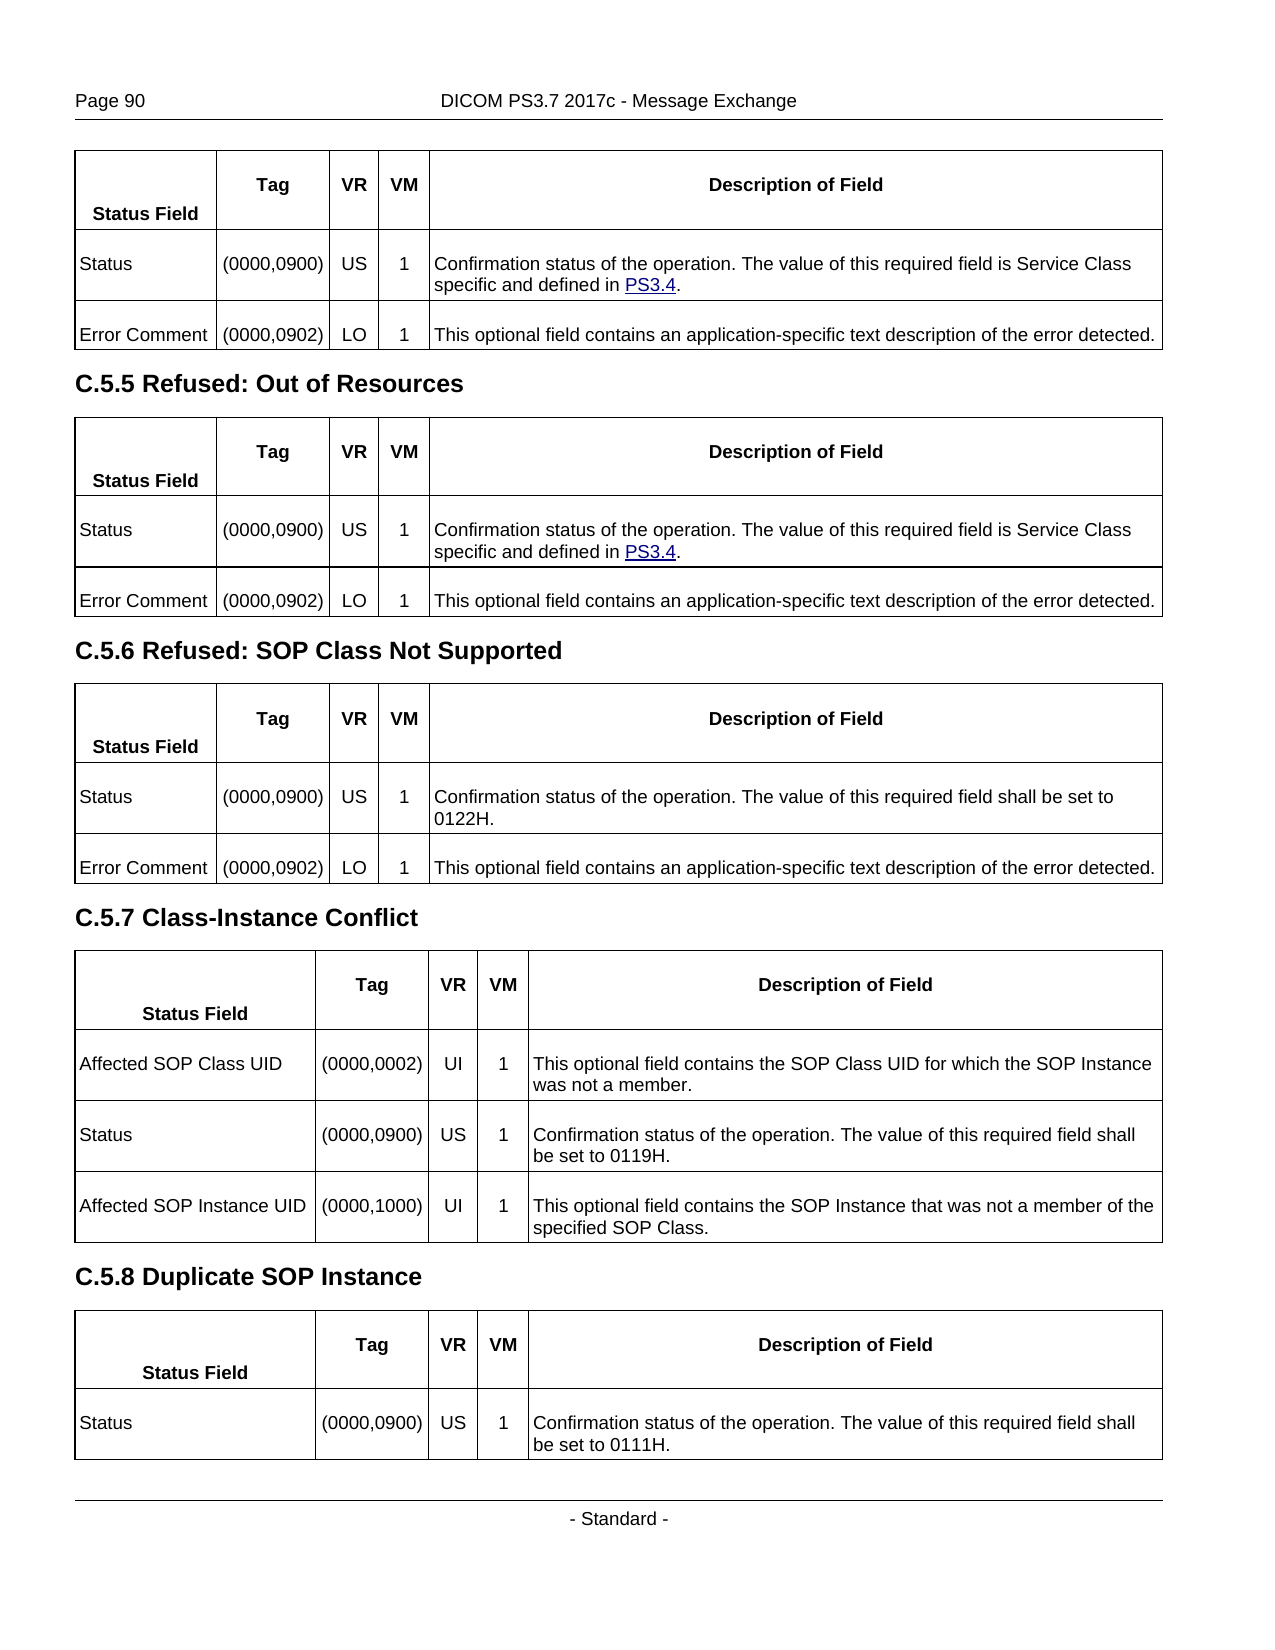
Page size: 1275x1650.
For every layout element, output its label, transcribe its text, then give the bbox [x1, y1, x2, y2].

table_header VR [429, 1311, 477, 1388]
table_cell UI [429, 1030, 477, 1100]
table_cell Status [76, 496, 216, 566]
table_header Description of Field [529, 951, 1162, 1028]
table_cell Affected SOP Class UID [76, 1030, 315, 1100]
table_header Status Field [76, 1311, 315, 1388]
table_header VR [330, 418, 378, 495]
table_header Description of Field [430, 418, 1162, 495]
table_cell Status [76, 1389, 315, 1459]
table_cell Confirmation status of the operation. The value of this required field is Service Class specific and defined in PS3.4. [430, 496, 1162, 566]
table_cell UI [429, 1172, 477, 1242]
table_cell 1 [379, 230, 429, 300]
table_header VM [379, 684, 429, 762]
table_header VM [478, 1311, 528, 1388]
table_header Tag [217, 418, 329, 495]
table_cell Confirmation status of the operation. The value of this required field shall be set to 0122H. [430, 763, 1162, 833]
table_cell This optional field contains the SOP Class UID for which the SOP Instance was not a member. [529, 1030, 1162, 1100]
table_header Description of Field [430, 151, 1162, 228]
table_cell Status [76, 763, 216, 833]
table_cell (0000,0902) [217, 301, 329, 349]
table_header Tag [316, 1311, 428, 1388]
table_cell This optional field contains the SOP Instance that was not a member of the specified SOP Class. [529, 1172, 1162, 1242]
table_cell (0000,1000) [316, 1172, 428, 1242]
table_header VR [330, 684, 378, 762]
table_cell (0000,0902) [217, 568, 329, 616]
table_cell US [429, 1389, 477, 1459]
table_cell This optional field contains an application-specific text description of the error detected. [430, 568, 1162, 616]
table_header Description of Field [529, 1311, 1162, 1388]
table_cell Confirmation status of the operation. The value of this required field is Service Class specific and defined in PS3.4. [430, 230, 1162, 300]
table_cell (0000,0900) [316, 1101, 428, 1171]
text C.5.8 Duplicate SOP Instance [75, 1262, 1162, 1291]
table_cell (0000,0900) [316, 1389, 428, 1459]
table_header Description of Field [430, 684, 1162, 762]
table_cell 1 [379, 496, 429, 566]
table_cell LO [330, 301, 378, 349]
table_cell LO [330, 568, 378, 616]
table_header Status Field [76, 418, 216, 495]
table_cell Status [76, 1101, 315, 1171]
text C.5.7 Class-Instance Conflict [75, 902, 1162, 931]
table_header VM [379, 151, 429, 228]
table_header VR [330, 151, 378, 228]
table_cell 1 [379, 301, 429, 349]
table_cell US [330, 230, 378, 300]
table_cell (0000,0002) [316, 1030, 428, 1100]
text C.5.6 Refused: SOP Class Not Supported [75, 636, 1162, 664]
table_cell LO [330, 834, 378, 883]
table_cell Affected SOP Instance UID [76, 1172, 315, 1242]
table_cell (0000,0900) [217, 763, 329, 833]
table_cell Status [76, 230, 216, 300]
table_header VM [379, 418, 429, 495]
table_cell This optional field contains an application-specific text description of the error detected. [430, 834, 1162, 883]
table_cell Confirmation status of the operation. The value of this required field shall be set to 0111H. [529, 1389, 1162, 1459]
table_cell (0000,0900) [217, 230, 329, 300]
table_cell US [429, 1101, 477, 1171]
table_cell (0000,0900) [217, 496, 329, 566]
table_cell 1 [379, 834, 429, 883]
table_cell 1 [478, 1101, 528, 1171]
table_cell (0000,0902) [217, 834, 329, 883]
table_header Tag [217, 151, 329, 228]
table_header Status Field [76, 151, 216, 228]
table_cell 1 [478, 1172, 528, 1242]
table_cell 1 [379, 568, 429, 616]
table_cell Confirmation status of the operation. The value of this required field shall be set to 0119H. [529, 1101, 1162, 1171]
table_cell US [330, 496, 378, 566]
table_header Tag [217, 684, 329, 762]
table_cell 1 [478, 1389, 528, 1459]
table_cell Error Comment [76, 301, 216, 349]
table_cell 1 [379, 763, 429, 833]
table_header VM [478, 951, 528, 1028]
table_cell 1 [478, 1030, 528, 1100]
table_cell Error Comment [76, 568, 216, 616]
text C.5.5 Refused: Out of Resources [75, 369, 1162, 398]
table_header Tag [316, 951, 428, 1028]
table_cell US [330, 763, 378, 833]
table_cell Error Comment [76, 834, 216, 883]
table_header Status Field [76, 951, 315, 1028]
table_header Status Field [76, 684, 216, 762]
table_header VR [429, 951, 477, 1028]
table_cell This optional field contains an application-specific text description of the error detected. [430, 301, 1162, 349]
